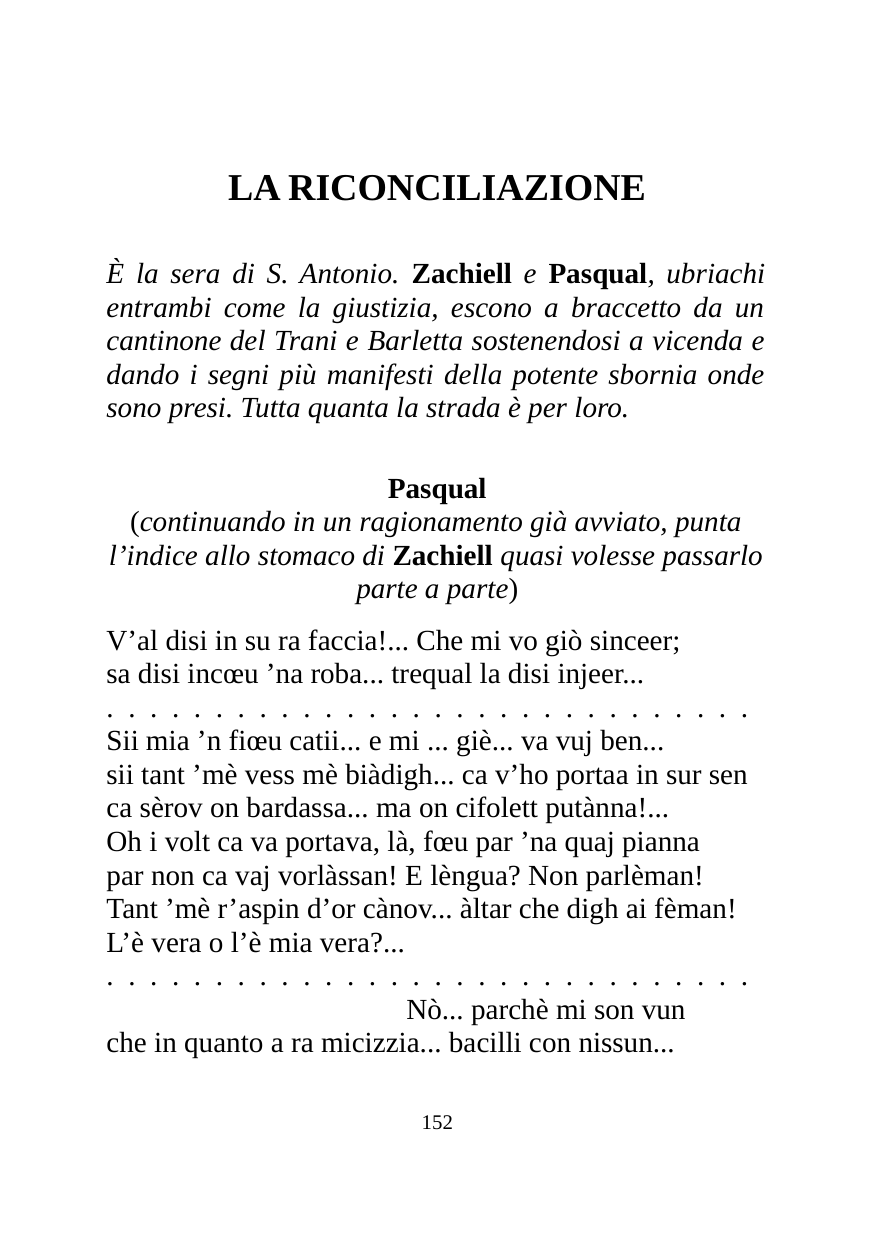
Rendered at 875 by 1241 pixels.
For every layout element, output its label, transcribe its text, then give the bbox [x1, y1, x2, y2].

text sii tant ’mè vess mè biàdigh... ca v’ho portaa in sur sen [106, 757, 768, 791]
text . . . . . . . . . . . . . . . . . . . . . . . . . . . . . . [106, 958, 768, 992]
text Pasqual (continuando in un ragionamento già avviato, punta l’indice allo stomaco di Zachiell quasi volesse passarlo parte a parte) [106, 471, 768, 605]
text Tant ’mè r’aspin d’or cànov... àltar che digh ai fèman! [106, 891, 768, 925]
text L’è vera o l’è mia vera?... [106, 925, 768, 958]
subtitle LA RICONCILIAZIONE [106, 165, 768, 209]
text sa disi incœu ’na roba... trequal la disi injeer... [106, 656, 768, 690]
text ca sèrov on bardassa... ma on cifolett putànna!... [106, 791, 768, 824]
text che in quanto a ra micizzia... bacilli con nissun... [106, 1025, 768, 1059]
text Nò... parchè mi son vun [106, 992, 768, 1025]
text È la sera di S. Antonio. Zachiell e Pasqual, ubriachi entrambi come la giustizia, escono a braccetto da un cantinone del Trani e Barletta sostenendosi a vicenda e dando i segni più manifesti della potente sbornia onde sono presi. Tutta quanta la strada è per loro. [106, 256, 768, 424]
text . . . . . . . . . . . . . . . . . . . . . . . . . . . . . . [106, 690, 768, 723]
text Oh i volt ca va portava, là, fœu par ’na quaj pianna [106, 824, 768, 858]
text V’al disi in su ra faccia!... Che mi vo giò sinceer; [106, 623, 768, 656]
text par non ca vaj vorlàssan! E lèngua? Non parlèman! [106, 858, 768, 891]
text Sii mia ’n fiœu catii... e mi ... giè... va vuj ben... [106, 723, 768, 757]
